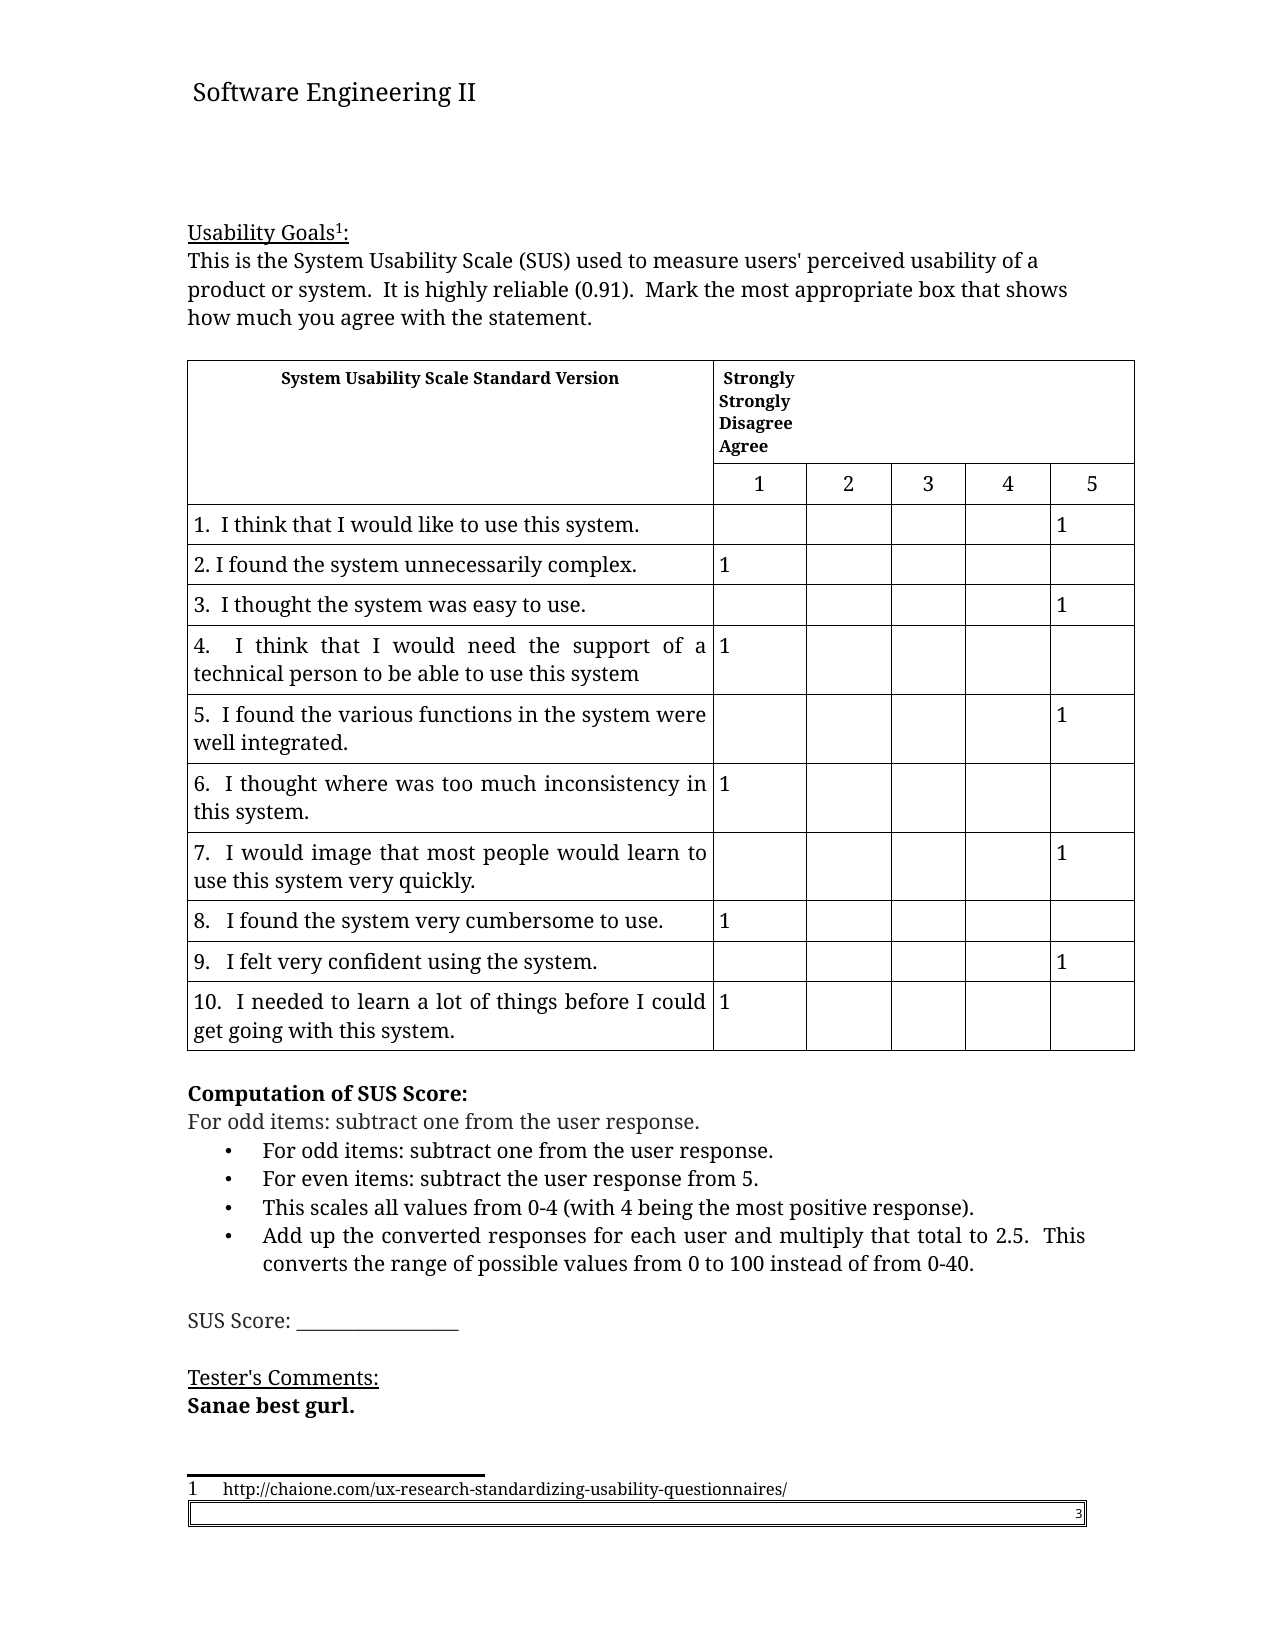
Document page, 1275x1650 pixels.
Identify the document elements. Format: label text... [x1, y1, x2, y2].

table_cell [966, 505, 1050, 544]
table_cell [892, 764, 965, 831]
table_cell [892, 833, 965, 900]
table_cell [966, 626, 1050, 694]
table_cell 4. I think that I would need the support of a technical person to be able to use this system [188, 626, 713, 694]
table_cell 1 [714, 764, 806, 831]
table_cell [966, 764, 1050, 831]
table_header Strongly Strongly Disagree Agree [714, 361, 1134, 463]
table_cell 1 [714, 626, 806, 694]
table_cell [714, 695, 806, 762]
table_cell [892, 585, 965, 625]
table_cell [966, 901, 1050, 941]
text For odd items: subtract one from the user response. [187, 1107, 1087, 1136]
table_cell [807, 545, 891, 584]
text Computation of SUS Score: [187, 1079, 1087, 1107]
table_cell [1051, 982, 1134, 1050]
table_cell 1 [714, 982, 806, 1050]
list This scales all values from 0-4 (with 4 being the most positive response). [225, 1193, 1087, 1221]
table_cell [892, 942, 965, 981]
table_cell 3. I thought the system was easy to use. [188, 585, 713, 625]
table_cell 7. I would image that most people would learn to use this system very quickly. [188, 833, 713, 900]
table_cell 5 [1051, 464, 1134, 503]
table_cell 1 [1051, 833, 1134, 900]
table_cell [714, 833, 806, 900]
table_cell [807, 764, 891, 831]
table_cell [892, 626, 965, 694]
table_cell [966, 942, 1050, 981]
table_cell 1 [1051, 585, 1134, 625]
table_cell 1. I think that I would like to use this system. [188, 505, 713, 544]
table_cell 1 [714, 464, 806, 503]
table_cell [807, 585, 891, 625]
table_cell [714, 942, 806, 981]
table_cell 2 [807, 464, 891, 503]
table_cell 8. I found the system very cumbersome to use. [188, 901, 713, 941]
table_header System Usability Scale Standard Version [188, 361, 713, 503]
table_cell [807, 626, 891, 694]
table_cell [1051, 764, 1134, 831]
table_cell 1 [1051, 505, 1134, 544]
table_cell [1051, 626, 1134, 694]
text SUS Score: _________________ [187, 1306, 1087, 1335]
table_cell 9. I felt very confident using the system. [188, 942, 713, 981]
table_cell [714, 505, 806, 544]
list For even items: subtract the user response from 5. [225, 1164, 1087, 1193]
table_cell [966, 545, 1050, 584]
table_cell [892, 545, 965, 584]
table_cell 6. I thought where was too much inconsistency in this system. [188, 764, 713, 831]
text Tester's Comments: Sanae best gurl. [187, 1363, 1087, 1420]
table_cell 1 [714, 545, 806, 584]
table_cell 1 [714, 901, 806, 941]
table_cell [807, 833, 891, 900]
table_cell [1051, 545, 1134, 584]
list Add up the converted responses for each user and multiply that total to 2.5. This converts the range of possible values from 0 to 100 instead of from 0-40. [225, 1221, 1087, 1278]
table_cell [892, 982, 965, 1050]
table_cell 4 [966, 464, 1050, 503]
list For odd items: subtract one from the user response. [225, 1136, 1087, 1164]
text This is the System Usability Scale (SUS) used to measure users' perceived usability of a product or system. It is highly reliable (0.91). Mark the most appropriate box that shows how much you agree with the statement. [187, 247, 1087, 332]
table_cell 10. I needed to learn a lot of things before I could get going with this system. [188, 982, 713, 1050]
table_cell [966, 585, 1050, 625]
table_cell [892, 505, 965, 544]
table_cell 1 [1051, 695, 1134, 762]
table_cell [807, 982, 891, 1050]
table_cell [807, 942, 891, 981]
table_cell [966, 695, 1050, 762]
table_cell [966, 982, 1050, 1050]
table_cell [892, 901, 965, 941]
table_cell [1051, 901, 1134, 941]
table_cell 5. I found the various functions in the system were well integrated. [188, 695, 713, 762]
table_cell [892, 695, 965, 762]
table_cell [807, 901, 891, 941]
table_cell [807, 695, 891, 762]
table_cell 1 [1051, 942, 1134, 981]
table_cell [966, 833, 1050, 900]
table_cell 3 [892, 464, 965, 503]
table_cell [714, 585, 806, 625]
table_cell [807, 505, 891, 544]
table_cell 2. I found the system unnecessarily complex. [188, 545, 713, 584]
text Usability Goals: [187, 218, 1087, 247]
text http://chaione.com/ux-research-standardizing-usability-questionnaires/ [187, 1476, 1087, 1500]
